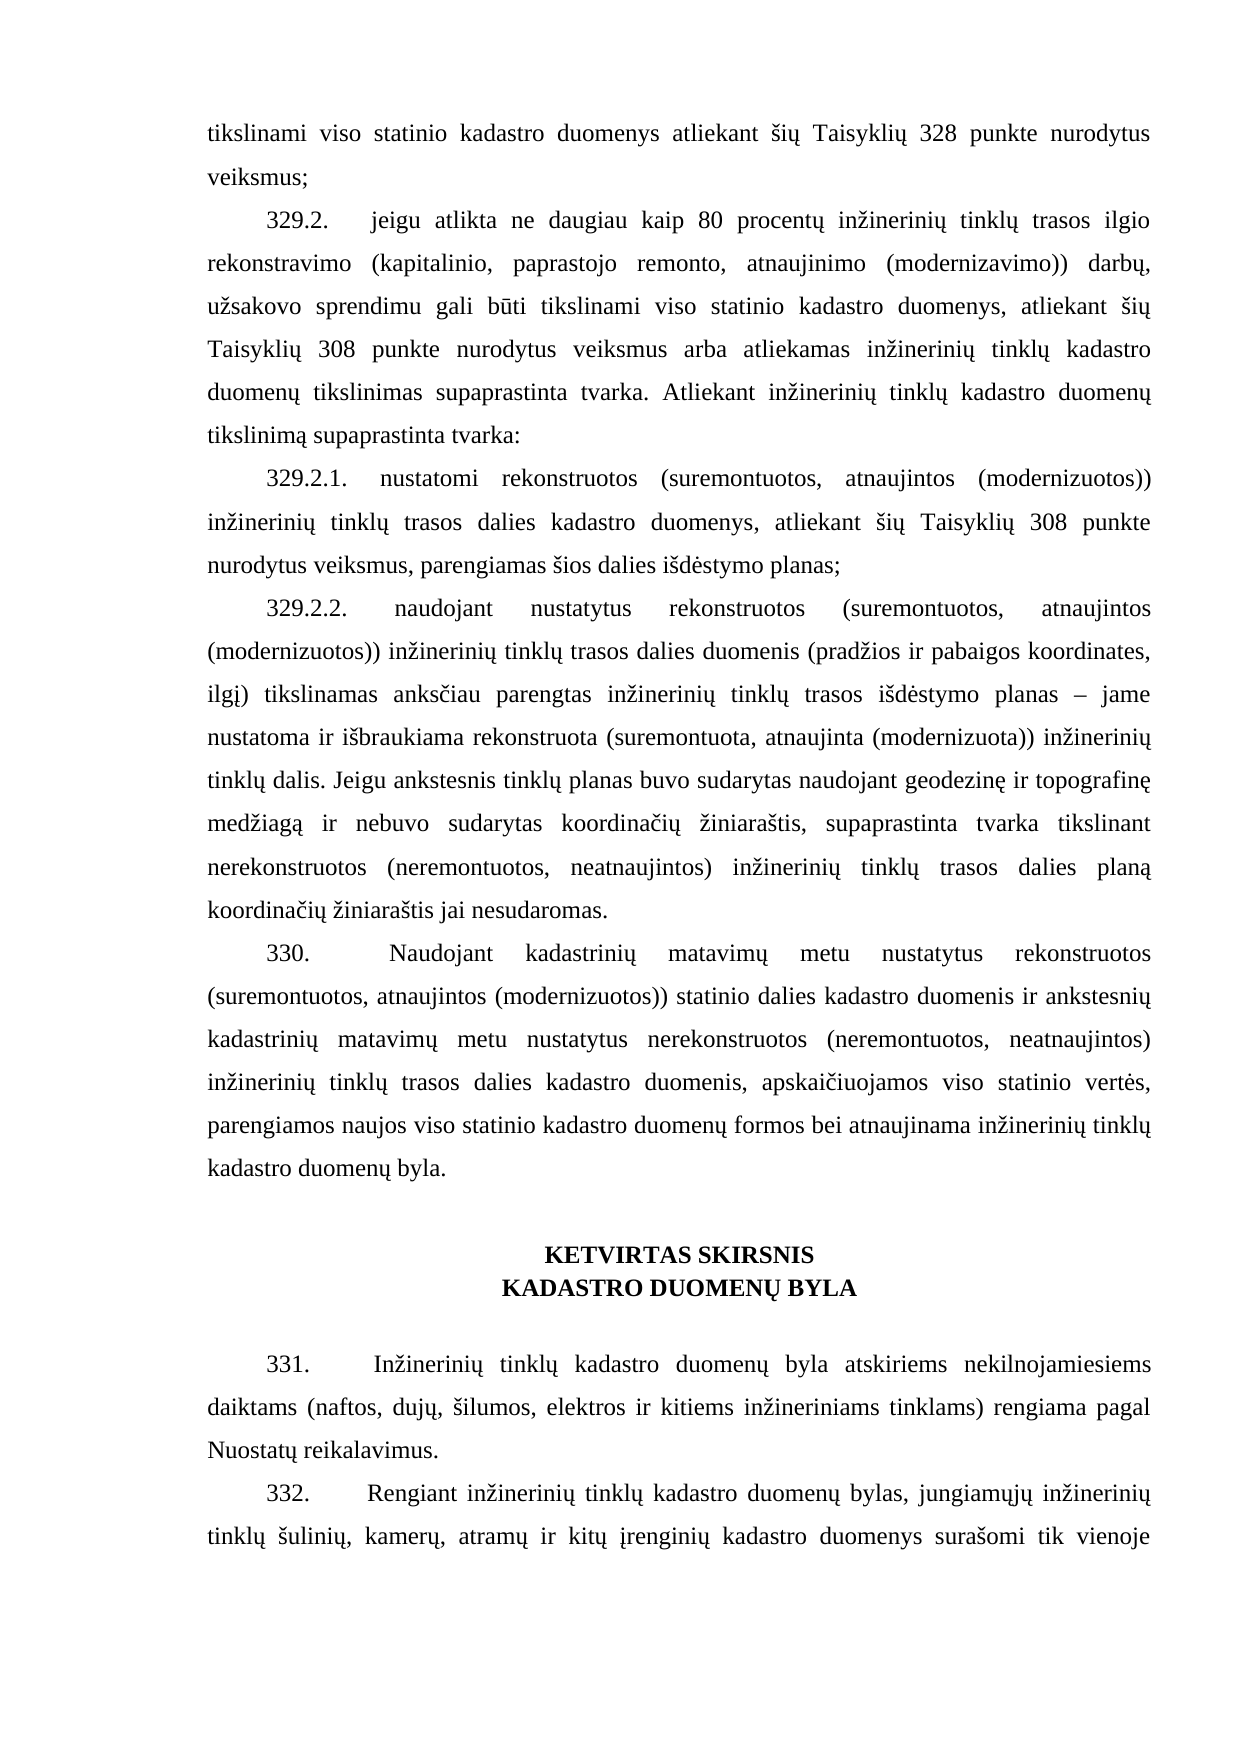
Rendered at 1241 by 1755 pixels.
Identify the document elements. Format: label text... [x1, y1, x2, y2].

text 329.2.2. naudojant nustatytus rekonstruotos (suremontuotos, atnaujintos (modernizuotos)) inžinerinių tinklų trasos dalies duomenis (pradžios ir pabaigos koordinates, ilgį) tikslinamas anksčiau parengtas inžinerinių tinklų trasos išdėstymo planas – jame nustatoma ir išbraukiama rekonstruota (suremontuota, atnaujinta (modernizuota)) inžinerinių tinklų dalis. Jeigu ankstesnis tinklų planas buvo sudarytas naudojant geodezinę ir topografinę medžiagą ir nebuvo sudarytas koordinačių žiniaraštis, supaprastinta tvarka tikslinant nerekonstruotos (neremontuotos, neatnaujintos) inžinerinių tinklų trasos dalies planą koordinačių žiniaraštis jai nesudaromas. [207, 593, 1152, 923]
text 330. Naudojant kadastrinių matavimų metu nustatytus rekonstruotos (suremontuotos, atnaujintos (modernizuotos)) statinio dalies kadastro duomenis ir ankstesnių kadastrinių matavimų metu nustatytus nerekonstruotos (neremontuotos, neatnaujintos) inžinerinių tinklų trasos dalies kadastro duomenis, apskaičiuojamos viso statinio vertės, parengiamos naujos viso statinio kadastro duomenų formos bei atnaujinama inžinerinių tinklų kadastro duomenų byla. [207, 938, 1152, 1182]
text KETVIRTAS SKIRSNIS [207, 1240, 1152, 1268]
text 329.2.1. nustatomi rekonstruotos (suremontuotos, atnaujintos (modernizuotos)) inžinerinių tinklų trasos dalies kadastro duomenys, atliekant šių Taisyklių 308 punkte nurodytus veiksmus, parengiamas šios dalies išdėstymo planas; [207, 463, 1152, 578]
text 331. Inžinerinių tinklų kadastro duomenų byla atskiriems nekilnojamiesiems daiktams (naftos, dujų, šilumos, elektros ir kitiems inžineriniams tinklams) rengiama pagal Nuostatų reikalavimus. [207, 1349, 1152, 1464]
text KADASTRO DUOMENŲ BYLA [207, 1273, 1152, 1302]
text 329.2. jeigu atlikta ne daugiau kaip 80 procentų inžinerinių tinklų trasos ilgio rekonstravimo (kapitalinio, paprastojo remonto, atnaujinimo (modernizavimo)) darbų, užsakovo sprendimu gali būti tikslinami viso statinio kadastro duomenys, atliekant šių Taisyklių 308 punkte nurodytus veiksmus arba atliekamas inžinerinių tinklų kadastro duomenų tikslinimas supaprastinta tvarka. Atliekant inžinerinių tinklų kadastro duomenų tikslinimą supaprastinta tvarka: [207, 205, 1152, 449]
text tikslinami viso statinio kadastro duomenys atliekant šių Taisyklių 328 punkte nurodytus veiksmus; [207, 118, 1152, 190]
text 332. Rengiant inžinerinių tinklų kadastro duomenų bylas, jungiamųjų inžinerinių tinklų šulinių, kamerų, atramų ir kitų įrenginių kadastro duomenys surašomi tik vienoje [207, 1478, 1152, 1550]
